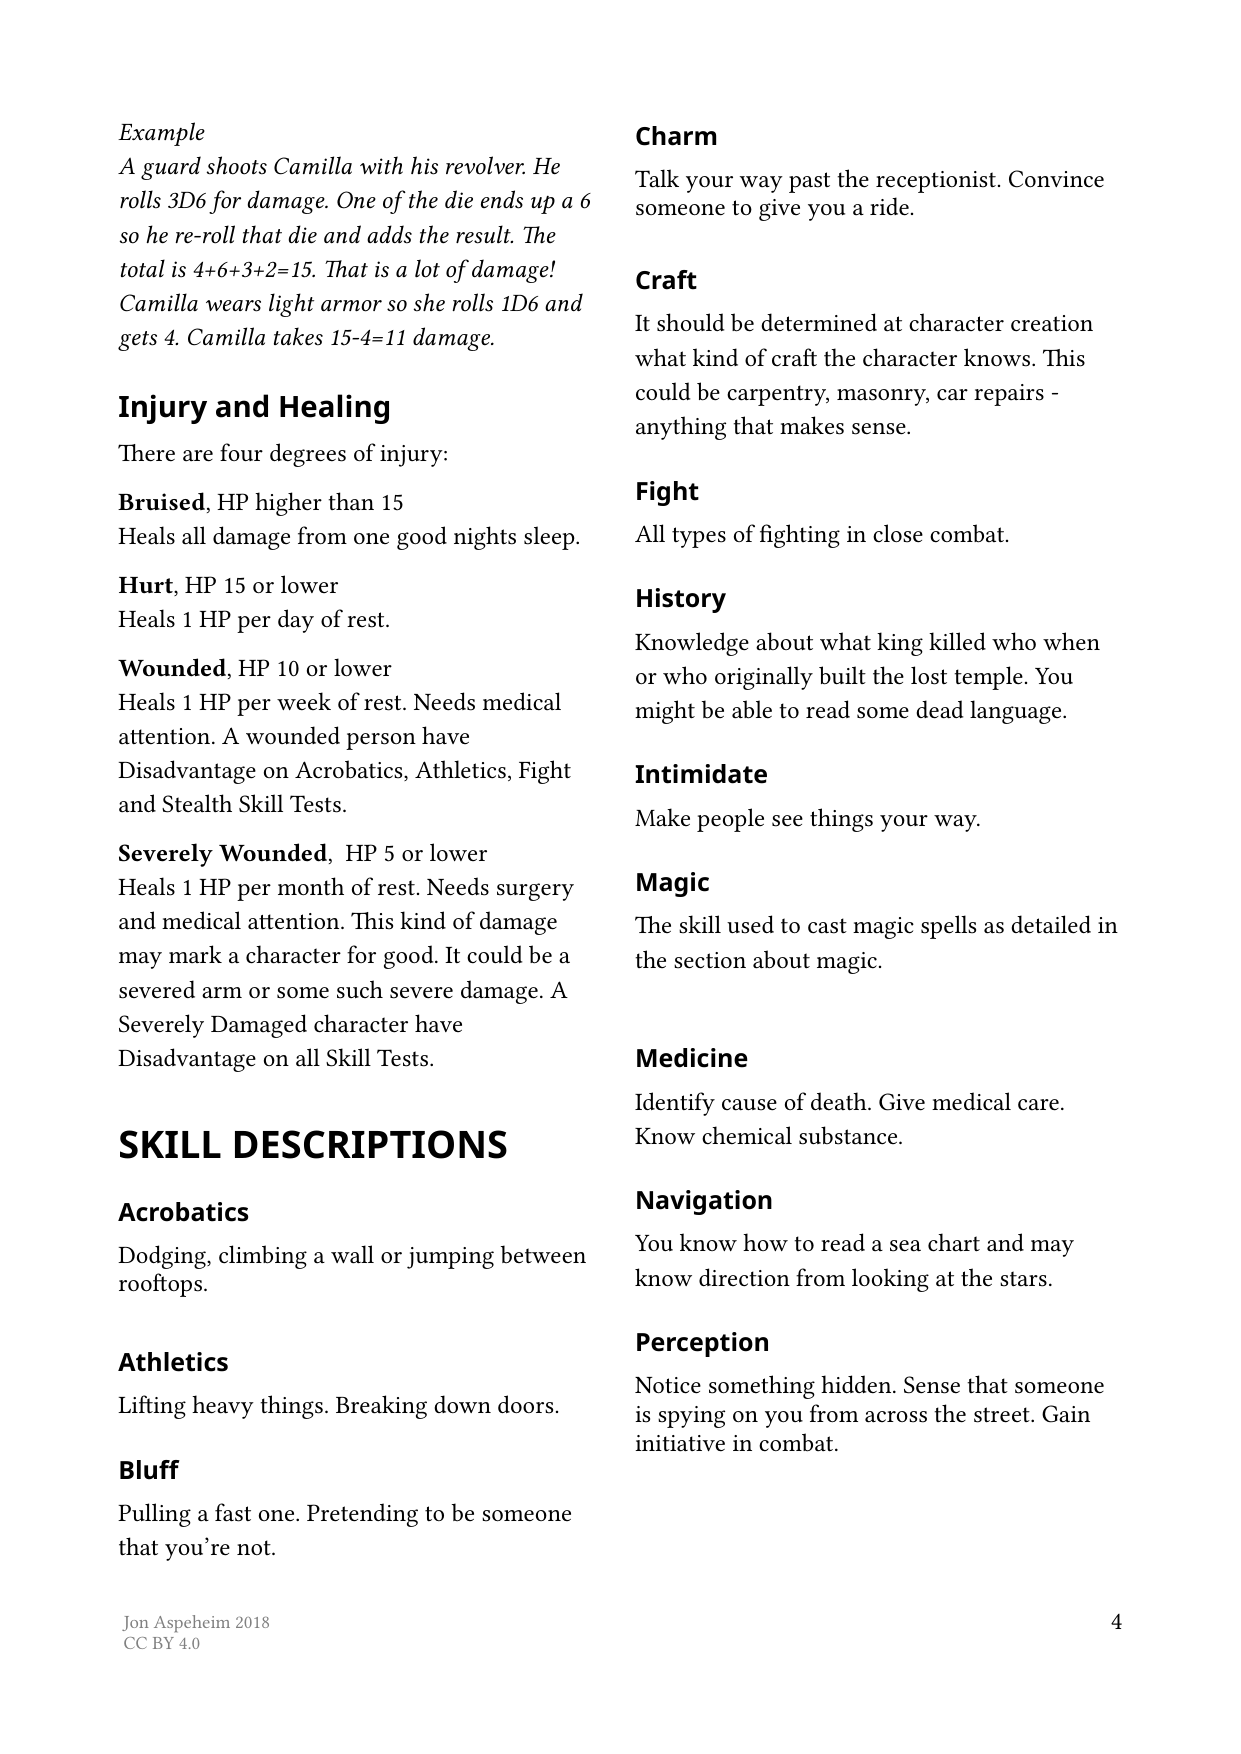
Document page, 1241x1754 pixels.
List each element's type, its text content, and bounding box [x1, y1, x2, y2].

subtitle Acrobatics [118, 1194, 605, 1228]
subtitle Intimidate [635, 757, 1122, 791]
subtitle Fight [635, 473, 1122, 507]
text Wounded, HP 10 or lower Heals 1 HP per week of rest. Needs medical attention. A wounded person have Disadvantage on Acrobatics, Athletics, Fight and Stealth Skill Tests. [118, 653, 605, 819]
text The skill used to cast magic spells as detailed in the section about magic. [635, 911, 1122, 974]
text Identify cause of death. Give medical care. Know chemical substance. [635, 1087, 1122, 1150]
text There are four degrees of injury: [118, 439, 605, 467]
text Talk your way past the receptionist. Convince someone to give you a ride. [635, 165, 1122, 222]
subtitle Athletics [118, 1311, 605, 1379]
text Pulling a fast one. Pretending to be someone that you’re not. [118, 1499, 605, 1562]
subtitle Injury and Healing [118, 386, 605, 426]
text Hurt, HP 15 or lower Heals 1 HP per day of rest. [118, 571, 605, 633]
subtitle Magic [635, 865, 1122, 899]
subtitle SKILL DESCRIPTIONS [118, 1118, 605, 1169]
subtitle Medicine [635, 1007, 1122, 1075]
subtitle Perception [635, 1325, 1122, 1359]
text Severely Wounded, HP 5 or lower Heals 1 HP per month of rest. Needs surgery and medical attention. This kind of damage may mark a character for good. It could be a severed arm or some such severe damage. A Severely Damaged character have Disadvantage on all Skill Tests. [118, 839, 605, 1072]
text You know how to read a sea chart and may know direction from looking at the stars. [635, 1229, 1122, 1292]
text Example A guard shoots Camilla with his revolver. He rolls 3D6 for damage. One of the die ends up a 6 so he re-roll that die and adds the result. The total is 4+6+3+2=15. That is a lot of damage! Camilla wears light armor so she rolls 1D6 and gets 4. Camilla takes 15-4=11 damage. [118, 118, 605, 352]
text Bruised, HP higher than 15 Heals all damage from one good nights sleep. [118, 488, 605, 550]
subtitle History [635, 581, 1122, 615]
subtitle Craft [635, 263, 1122, 297]
subtitle Charm [635, 118, 1122, 152]
subtitle Bluff [118, 1452, 605, 1486]
text It should be determined at character creation what kind of craft the character knows. This could be carpentry, masonry, car repairs - anything that makes sense. [635, 309, 1122, 440]
text Knowledge about what king killed who when or who originally built the lost temple. You might be able to read some dead language. [635, 627, 1122, 724]
text Lifting heavy things. Breaking down doors. [118, 1391, 605, 1420]
subtitle Navigation [635, 1183, 1122, 1217]
text Notice something hidden. Sense that someone is spying on you from across the street. Gain initiative in combat. [635, 1371, 1122, 1457]
text Dodging, climbing a wall or jumping between rooftops. [118, 1241, 605, 1298]
text Make people see things your way. [635, 804, 1122, 832]
text All types of fighting in close combat. [635, 520, 1122, 548]
